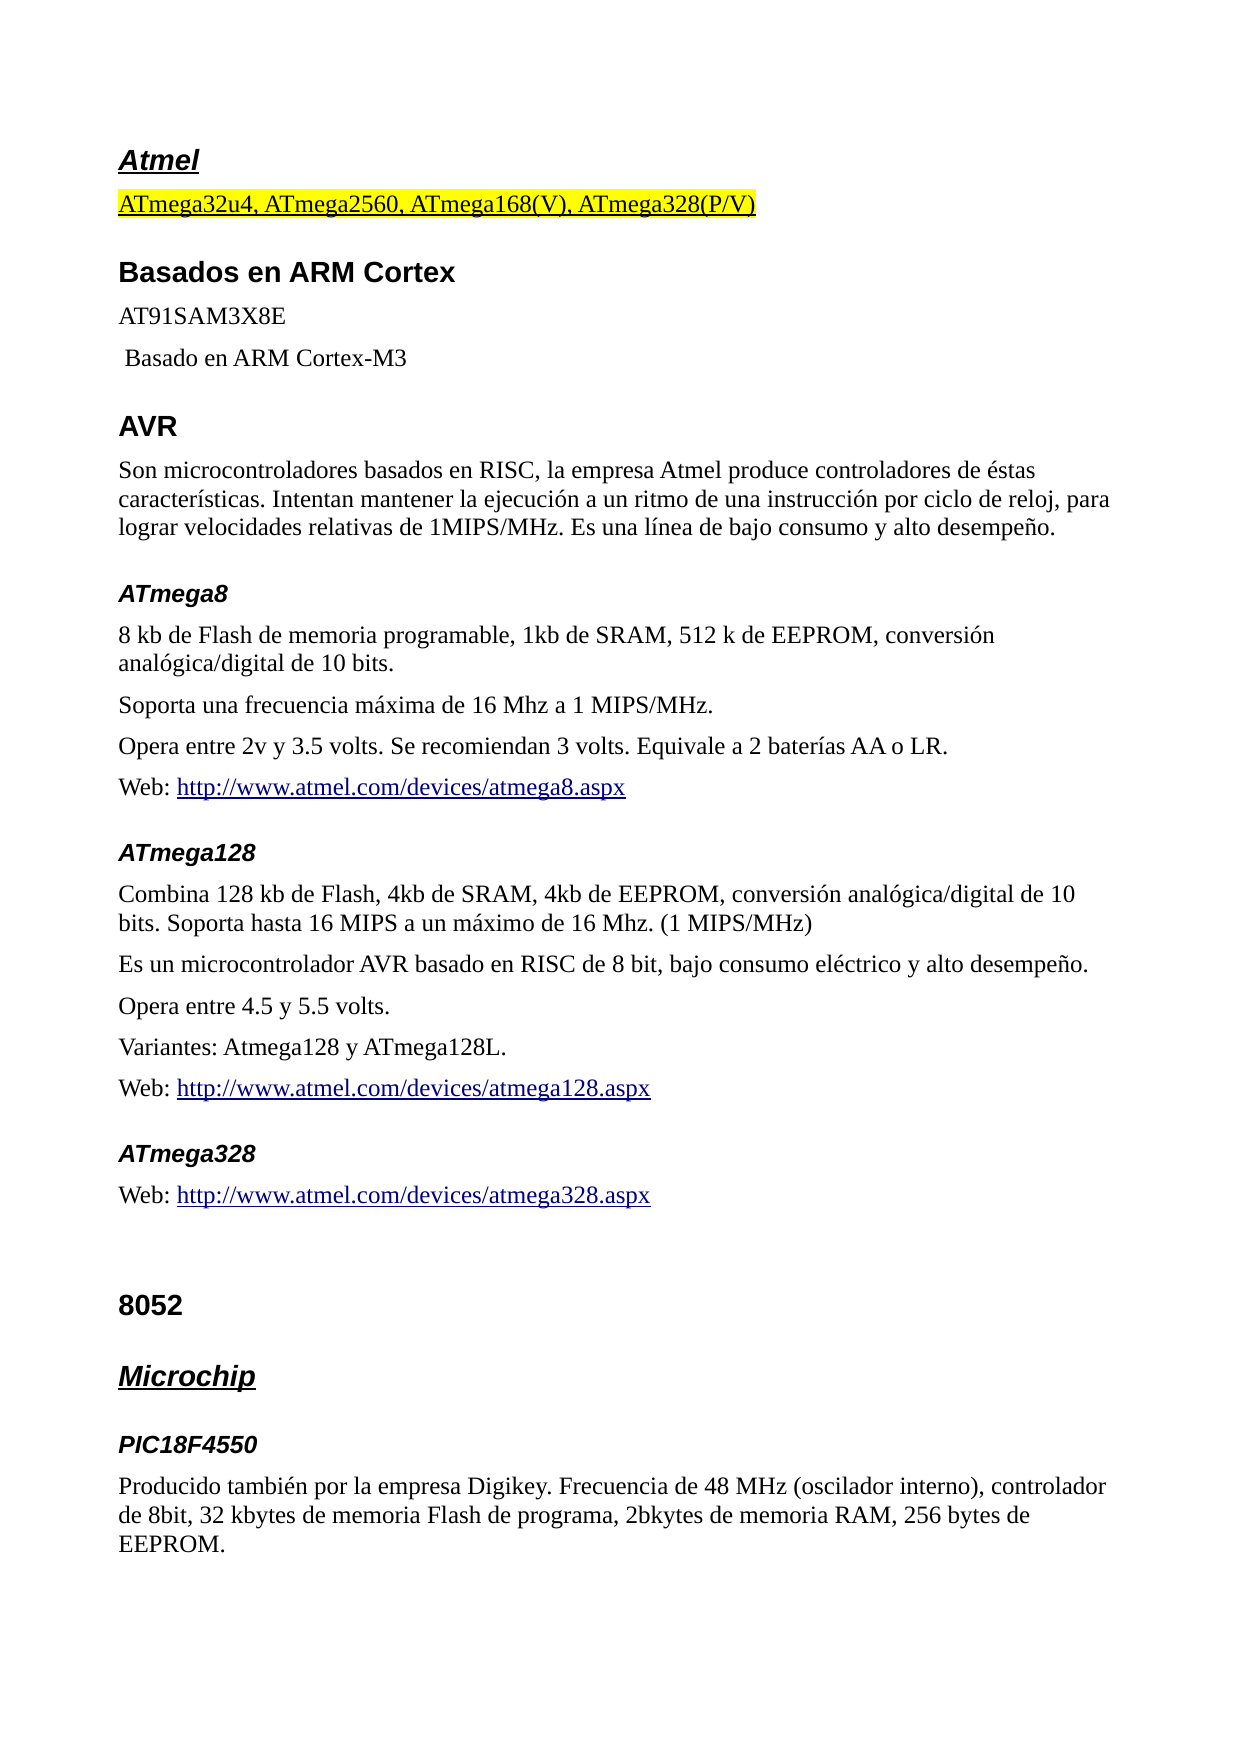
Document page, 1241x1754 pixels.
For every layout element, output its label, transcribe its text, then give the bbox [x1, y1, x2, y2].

subtitle 8052 [118, 1288, 1122, 1322]
text Web: http://www.atmel.com/devices/atmega328.aspx [118, 1181, 1122, 1209]
text Variantes: Atmega128 y ATmega128L. [118, 1032, 1122, 1061]
text Opera entre 4.5 y 5.5 volts. [118, 991, 1122, 1019]
subtitle Microchip [118, 1359, 1122, 1393]
text Opera entre 2v y 3.5 volts. Se recomiendan 3 volts. Equivale a 2 baterías AA o LR. [118, 731, 1122, 760]
text ATmega32u4, ATmega2560, ATmega168(V), ATmega328(P/V) [118, 189, 1122, 218]
text Soporta una frecuencia máxima de 16 Mhz a 1 MIPS/MHz. [118, 690, 1122, 718]
text Basado en ARM Cortex-M3 [118, 343, 1122, 371]
subtitle ATmega328 [118, 1139, 1122, 1168]
subtitle Atmel [118, 143, 1122, 177]
subtitle AVR [118, 409, 1122, 442]
text AT91SAM3X8E [118, 301, 1122, 330]
text Combina 128 kb de Flash, 4kb de SRAM, 4kb de EEPROM, conversión analógica/digital de 10 bits. Soporta hasta 16 MIPS a un máximo de 16 Mhz. (1 MIPS/MHz) [118, 879, 1122, 937]
text Es un microcontrolador AVR basado en RISC de 8 bit, bajo consumo eléctrico y alto desempeño. [118, 949, 1122, 978]
text Producido también por la empresa Digikey. Frecuencia de 48 MHz (oscilador interno), controlador de 8bit, 32 kbytes de memoria Flash de programa, 2bkytes de memoria RAM, 256 bytes de EEPROM. [118, 1471, 1122, 1557]
text 8 kb de Flash de memoria programable, 1kb de SRAM, 512 k de EEPROM, conversión analógica/digital de 10 bits. [118, 620, 1122, 677]
text Son microcontroladores basados en RISC, la empresa Atmel produce controladores de éstas características. Intentan mantener la ejecución a un ritmo de una instrucción por ciclo de reloj, para lograr velocidades relativas de 1MIPS/MHz. Es una línea de bajo consumo y alto desempeño. [118, 455, 1122, 541]
subtitle Basados en ARM Cortex [118, 255, 1122, 289]
subtitle ATmega8 [118, 579, 1122, 607]
text Web: http://www.atmel.com/devices/atmega128.aspx [118, 1073, 1122, 1102]
subtitle ATmega128 [118, 838, 1122, 867]
subtitle PIC18F4550 [118, 1430, 1122, 1459]
text Web: http://www.atmel.com/devices/atmega8.aspx [118, 772, 1122, 801]
